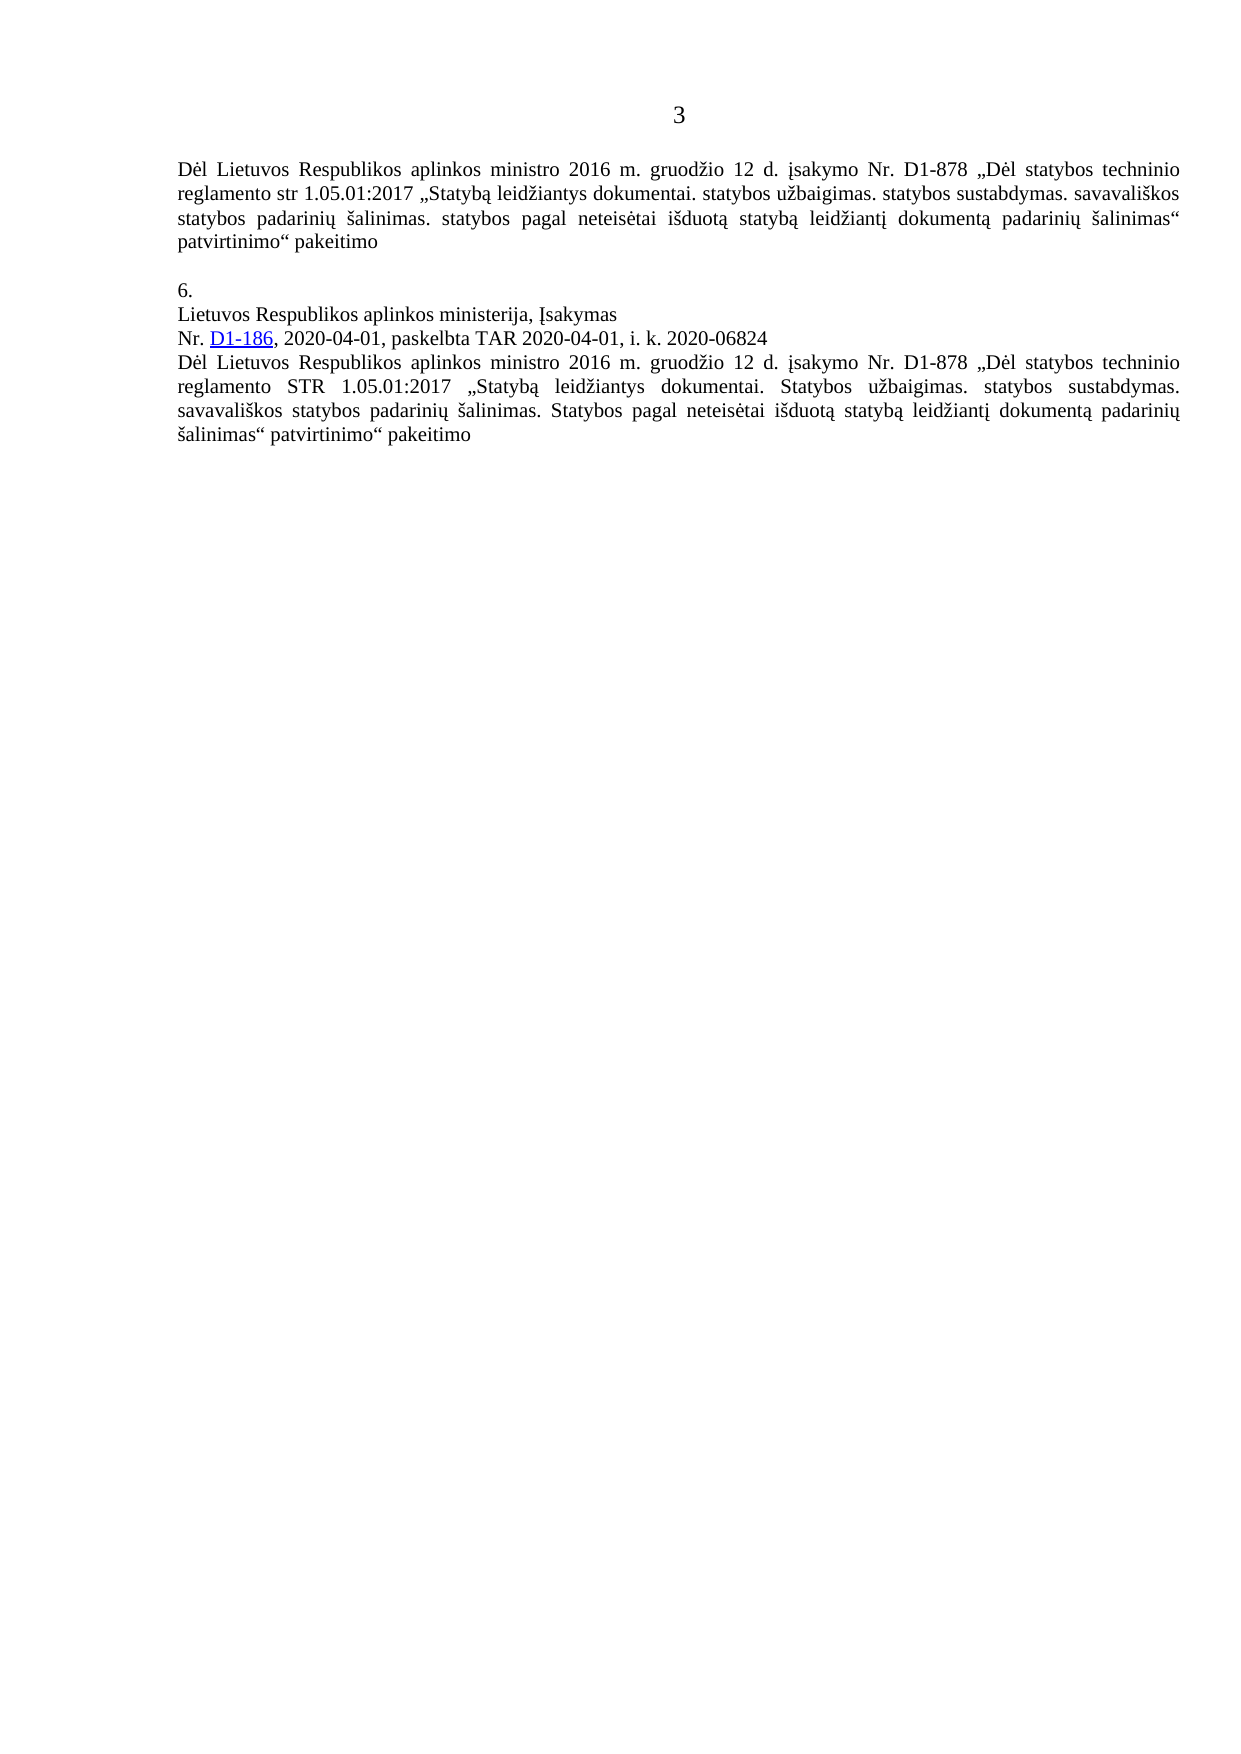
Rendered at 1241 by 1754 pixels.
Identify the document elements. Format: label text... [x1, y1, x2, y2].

text Lietuvos Respublikos aplinkos ministerija, Įsakymas [177, 302, 1181, 326]
text 6. [177, 278, 1181, 302]
text Dėl Lietuvos Respublikos aplinkos ministro 2016 m. gruodžio 12 d. įsakymo Nr. D1-878 „Dėl statybos techninio reglamento str 1.05.01:2017 „Statybą leidžiantys dokumentai. statybos užbaigimas. statybos sustabdymas. savavališkos statybos padarinių šalinimas. statybos pagal neteisėtai išduotą statybą leidžiantį dokumentą padarinių šalinimas“ patvirtinimo“ pakeitimo [177, 157, 1181, 253]
text Dėl Lietuvos Respublikos aplinkos ministro 2016 m. gruodžio 12 d. įsakymo Nr. D1-878 „Dėl statybos techninio reglamento STR 1.05.01:2017 „Statybą leidžiantys dokumentai. Statybos užbaigimas. statybos sustabdymas. savavališkos statybos padarinių šalinimas. Statybos pagal neteisėtai išduotą statybą leidžiantį dokumentą padarinių šalinimas“ patvirtinimo“ pakeitimo [177, 350, 1181, 446]
text Nr. D1-186, 2020-04-01, paskelbta TAR 2020-04-01, i. k. 2020-06824 [177, 326, 1181, 350]
